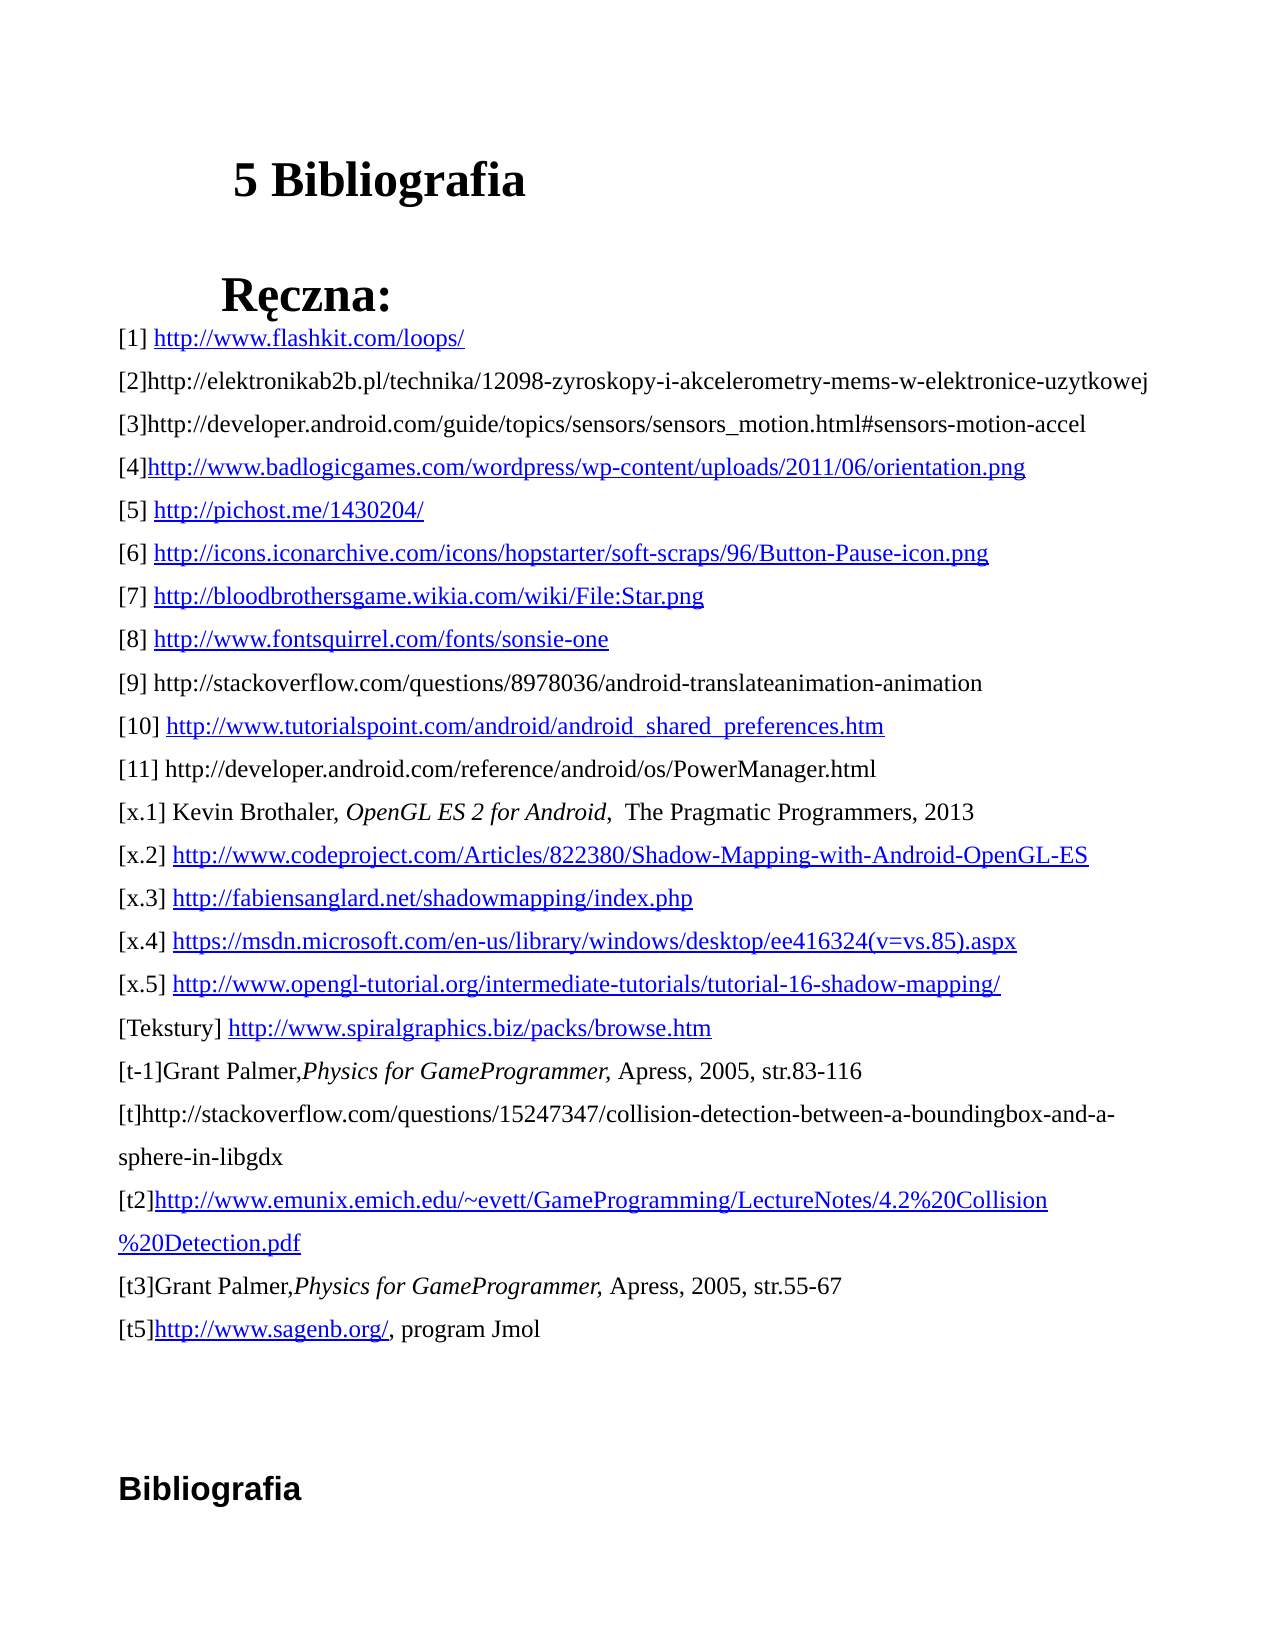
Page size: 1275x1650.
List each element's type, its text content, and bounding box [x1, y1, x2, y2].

text [10] http://www.tutorialspoint.com/android/android_shared_preferences.htm [118, 711, 1157, 739]
text [x.3] http://fabiensanglard.net/shadowmapping/index.php [118, 883, 1157, 912]
text [x.1] Kevin Brothaler, OpenGL ES 2 for Android, The Pragmatic Programmers, 2013 [118, 797, 1157, 826]
text [t3]Grant Palmer,Physics for GameProgrammer, Apress, 2005, str.55-67 [118, 1271, 1157, 1300]
text [3]http://developer.android.com/guide/topics/sensors/sensors_motion.html#sensors-motion-accel [118, 409, 1157, 438]
text [t2]http://www.emunix.emich.edu/~evett/GameProgramming/LectureNotes/4.2%20Collision%20Detection.pdf [118, 1185, 1157, 1257]
text [t5]http://www.sagenb.org/, program Jmol [118, 1314, 1157, 1343]
text [Tekstury] http://www.spiralgraphics.biz/packs/browse.htm [118, 1013, 1157, 1041]
text [x.5] http://www.opengl-tutorial.org/intermediate-tutorials/tutorial-16-shadow-mapping/ [118, 969, 1157, 998]
text [6] http://icons.iconarchive.com/icons/hopstarter/soft-scraps/96/Button-Pause-icon.png [118, 538, 1157, 567]
subtitle Bibliografia [118, 1469, 1157, 1507]
text Ręczna: [221, 265, 1157, 323]
text [7] http://bloodbrothersgame.wikia.com/wiki/File:Star.png [118, 581, 1157, 610]
text [x.4] https://msdn.microsoft.com/en-us/library/windows/desktop/ee416324(v=vs.85).aspx [118, 926, 1157, 955]
text [9] http://stackoverflow.com/questions/8978036/android-translateanimation-animation [118, 668, 1157, 696]
text [8] http://www.fontsquirrel.com/fonts/sonsie-one [118, 624, 1157, 653]
text [x.2] http://www.codeproject.com/Articles/822380/Shadow-Mapping-with-Android-OpenGL-ES [118, 840, 1157, 869]
text [5] http://pichost.me/1430204/ [118, 495, 1157, 524]
text [1] http://www.flashkit.com/loops/ [118, 323, 1157, 351]
text [t-1]Grant Palmer,Physics for GameProgrammer, Apress, 2005, str.83-116 [118, 1056, 1157, 1084]
text [11] http://developer.android.com/reference/android/os/PowerManager.html [118, 754, 1157, 783]
subtitle Bibliografia [221, 150, 1157, 208]
text [4]http://www.badlogicgames.com/wordpress/wp-content/uploads/2011/06/orientation.png [118, 452, 1157, 481]
text [2]http://elektronikab2b.pl/technika/12098-zyroskopy-i-akcelerometry-mems-w-elektronice-uzytkowej [118, 366, 1157, 394]
text [t]http://stackoverflow.com/questions/15247347/collision-detection-between-a-boundingbox-and-a-sphere-in-libgdx [118, 1099, 1157, 1171]
